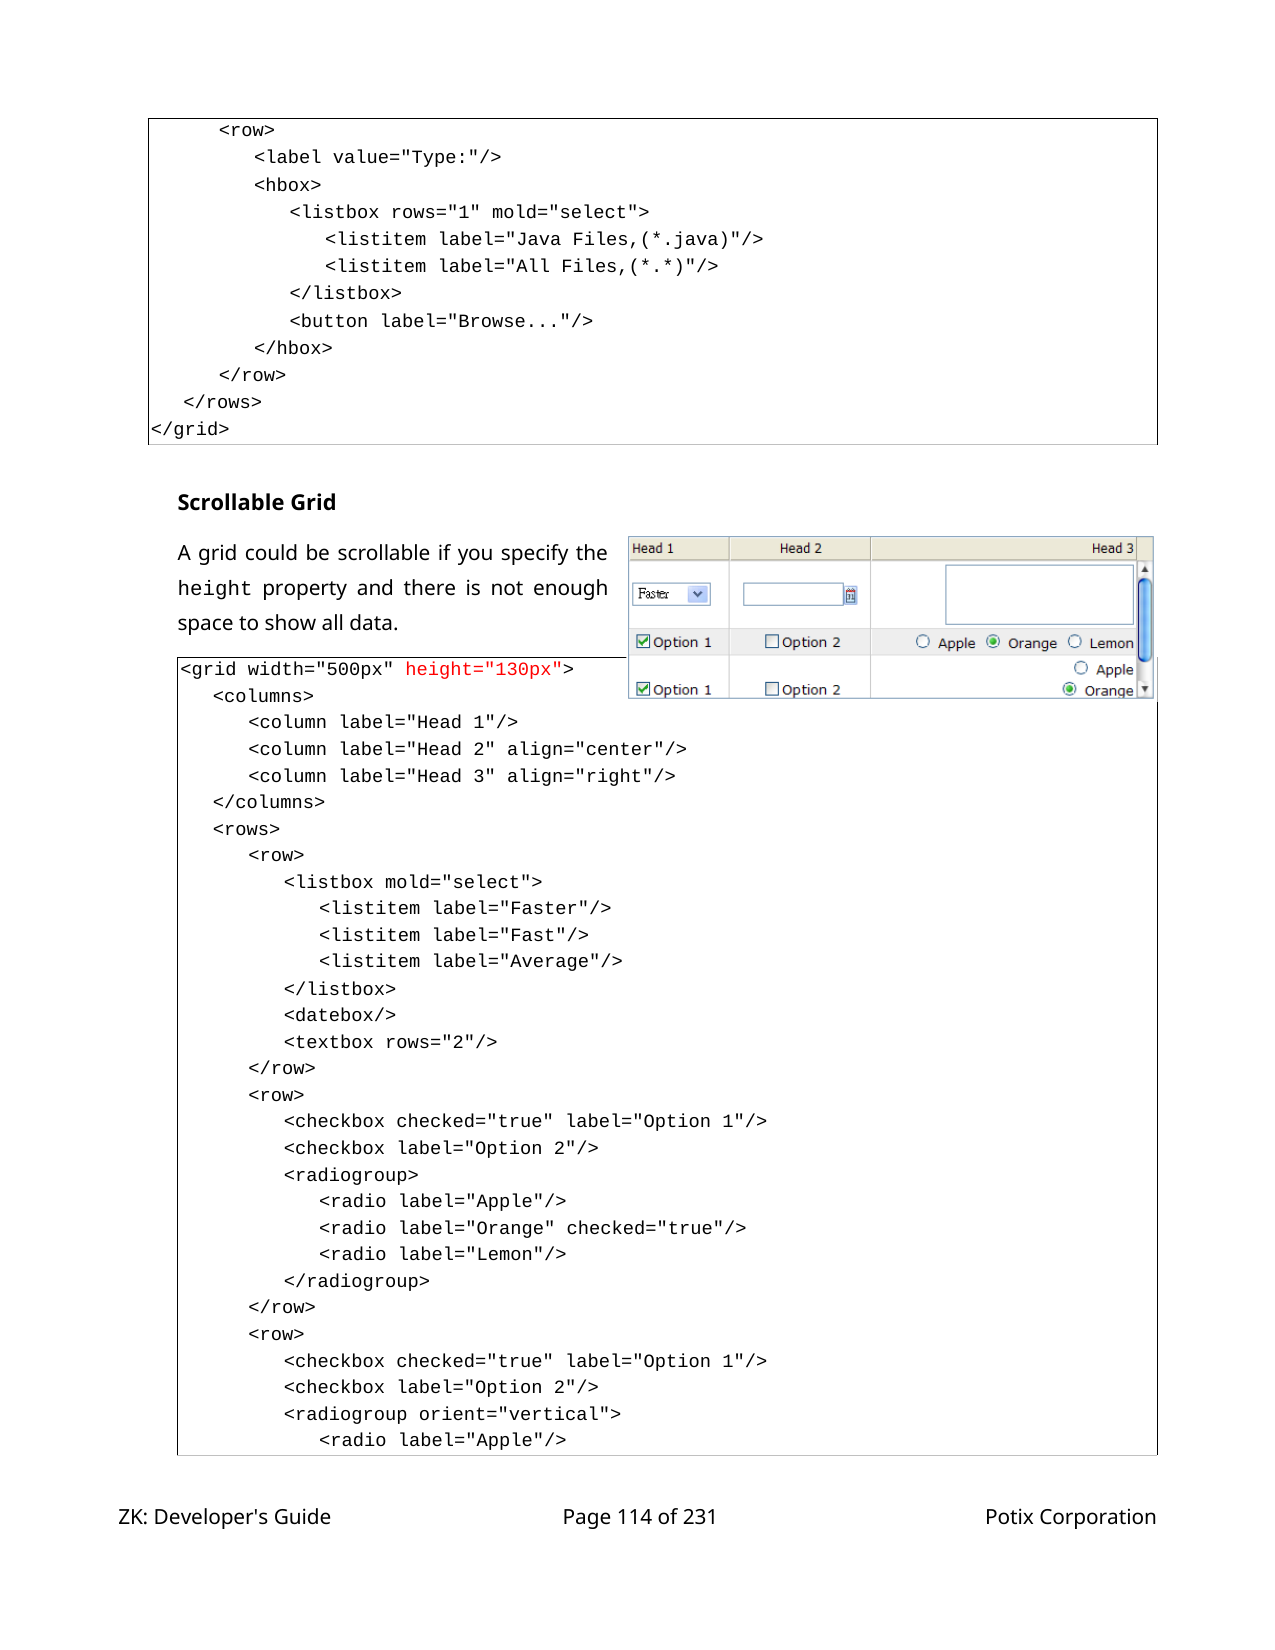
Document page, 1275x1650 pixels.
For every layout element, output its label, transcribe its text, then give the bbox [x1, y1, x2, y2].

text </rows> [149, 390, 1157, 414]
text <grid width="500px" height="130px"> <columns> <column label="Head 1"/> <column label="Head 2" align="center"/> <column label="Head 3" align="right"/> </columns> <rows> <row> <listbox mold="select"> <listitem label="Faster"/> <listitem label="Fast"/> <listitem label="Average"/> [178, 658, 1157, 974]
text </listbox> [149, 281, 1157, 306]
picture [626, 534, 1158, 702]
text </listbox> <datebox/> <textbox rows="2"/> </row> <row> <checkbox checked="true" label="Option 1"/> <checkbox label="Option 2"/> <radiogroup> <radio label="Apple"/> <radio label="Orange" checked="true"/> <radio label="Lemon"/> </radiogroup> </row> <row> <checkbox checked="true" label="Option 1"/> <checkbox label="Option 2"/> <radiogroup orient="vertical"> <radio label="Apple"/> [178, 977, 1157, 1455]
text A grid could be scrollable if you specify the height property and there is not enough space to show all data. [177, 538, 626, 637]
text </hbox> [149, 336, 1157, 360]
text </grid> [149, 417, 1157, 444]
text <label value="Type:"/> [149, 145, 1157, 169]
subtitle Scrollable Grid [177, 487, 1157, 517]
text </row> [149, 363, 1157, 387]
text <row> [149, 119, 1157, 142]
text <hbox> [149, 172, 1157, 197]
text <listitem label="All Files,(*.*)"/> [149, 254, 1157, 278]
text <listitem label="Java Files,(*.java)"/> [149, 227, 1157, 251]
text <listbox rows="1" mold="select"> [149, 200, 1157, 224]
text <button label="Browse..."/> [149, 308, 1157, 333]
